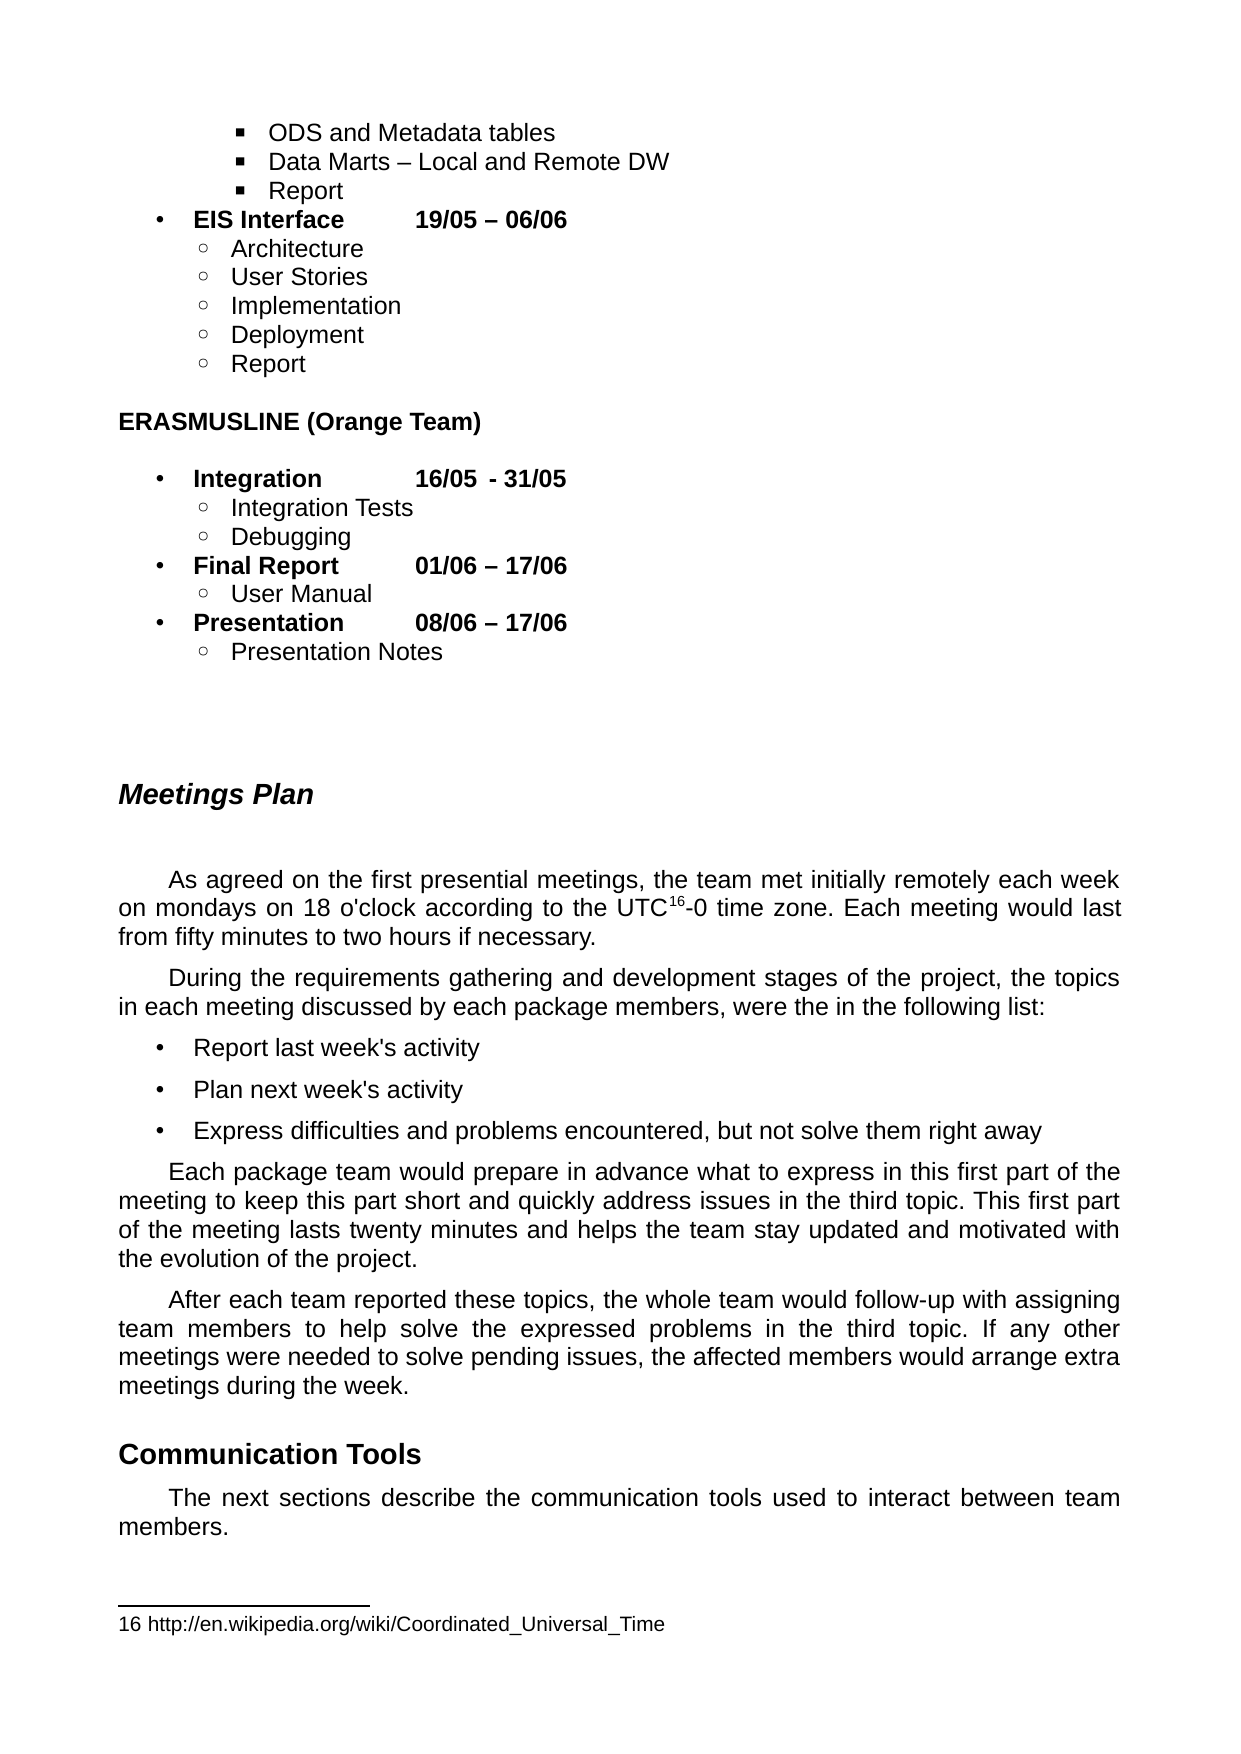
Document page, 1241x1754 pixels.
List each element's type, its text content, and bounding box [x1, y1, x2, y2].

list Express difficulties and problems encountered, but not solve them right away [156, 1116, 1122, 1145]
text http://en.wikipedia.org/wiki/Coordinated_Universal_Time [118, 1612, 1122, 1636]
list Presentation 08/06 – 17/06 [156, 608, 1122, 637]
text After each team reported these topics, the whole team would follow-up with assigning team members to help solve the expressed problems in the third topic. If any other meetings were needed to solve pending issues, the affected members would arrange extra meetings during the week. [118, 1285, 1122, 1400]
list Report last week's activity [156, 1033, 1122, 1062]
list Final Report 01/06 – 17/06 [156, 551, 1122, 579]
list Presentation Notes [193, 637, 1122, 666]
list Implementation [193, 291, 1122, 320]
list Integration Tests [193, 493, 1122, 522]
list Report [193, 349, 1122, 378]
list ODS and Metadata tables [231, 118, 1122, 147]
text ERASMUSLINE (Orange Team) [118, 407, 1122, 435]
list Data Marts – Local and Remote DW [231, 147, 1122, 176]
subtitle Meetings Plan [118, 777, 1122, 811]
list Deployment [193, 320, 1122, 349]
subtitle Communication Tools [118, 1437, 1122, 1471]
list Debugging [193, 522, 1122, 551]
list User Stories [193, 262, 1122, 291]
text Each package team would prepare in advance what to express in this first part of the meeting to keep this part short and quickly address issues in the third topic. This first part of the meeting lasts twenty minutes and helps the team stay updated and motivated with the evolution of the project. [118, 1157, 1122, 1272]
list Report [231, 176, 1122, 205]
text As agreed on the first presential meetings, the team met initially remotely each week on mondays on 18 o'clock according to the UTC-0 time zone. Each meeting would last from fifty minutes to two hours if necessary. [118, 864, 1122, 951]
list Architecture [193, 233, 1122, 262]
text During the requirements gathering and development stages of the project, the topics in each meeting discussed by each package members, were the in the following list: [118, 963, 1122, 1021]
list Integration 16/05 - 31/05 [156, 464, 1122, 493]
list EIS Interface 19/05 – 06/06 [156, 205, 1122, 233]
list User Manual [193, 579, 1122, 608]
text The next sections describe the communication tools used to interact between team members. [118, 1483, 1122, 1541]
list Plan next week's activity [156, 1075, 1122, 1103]
